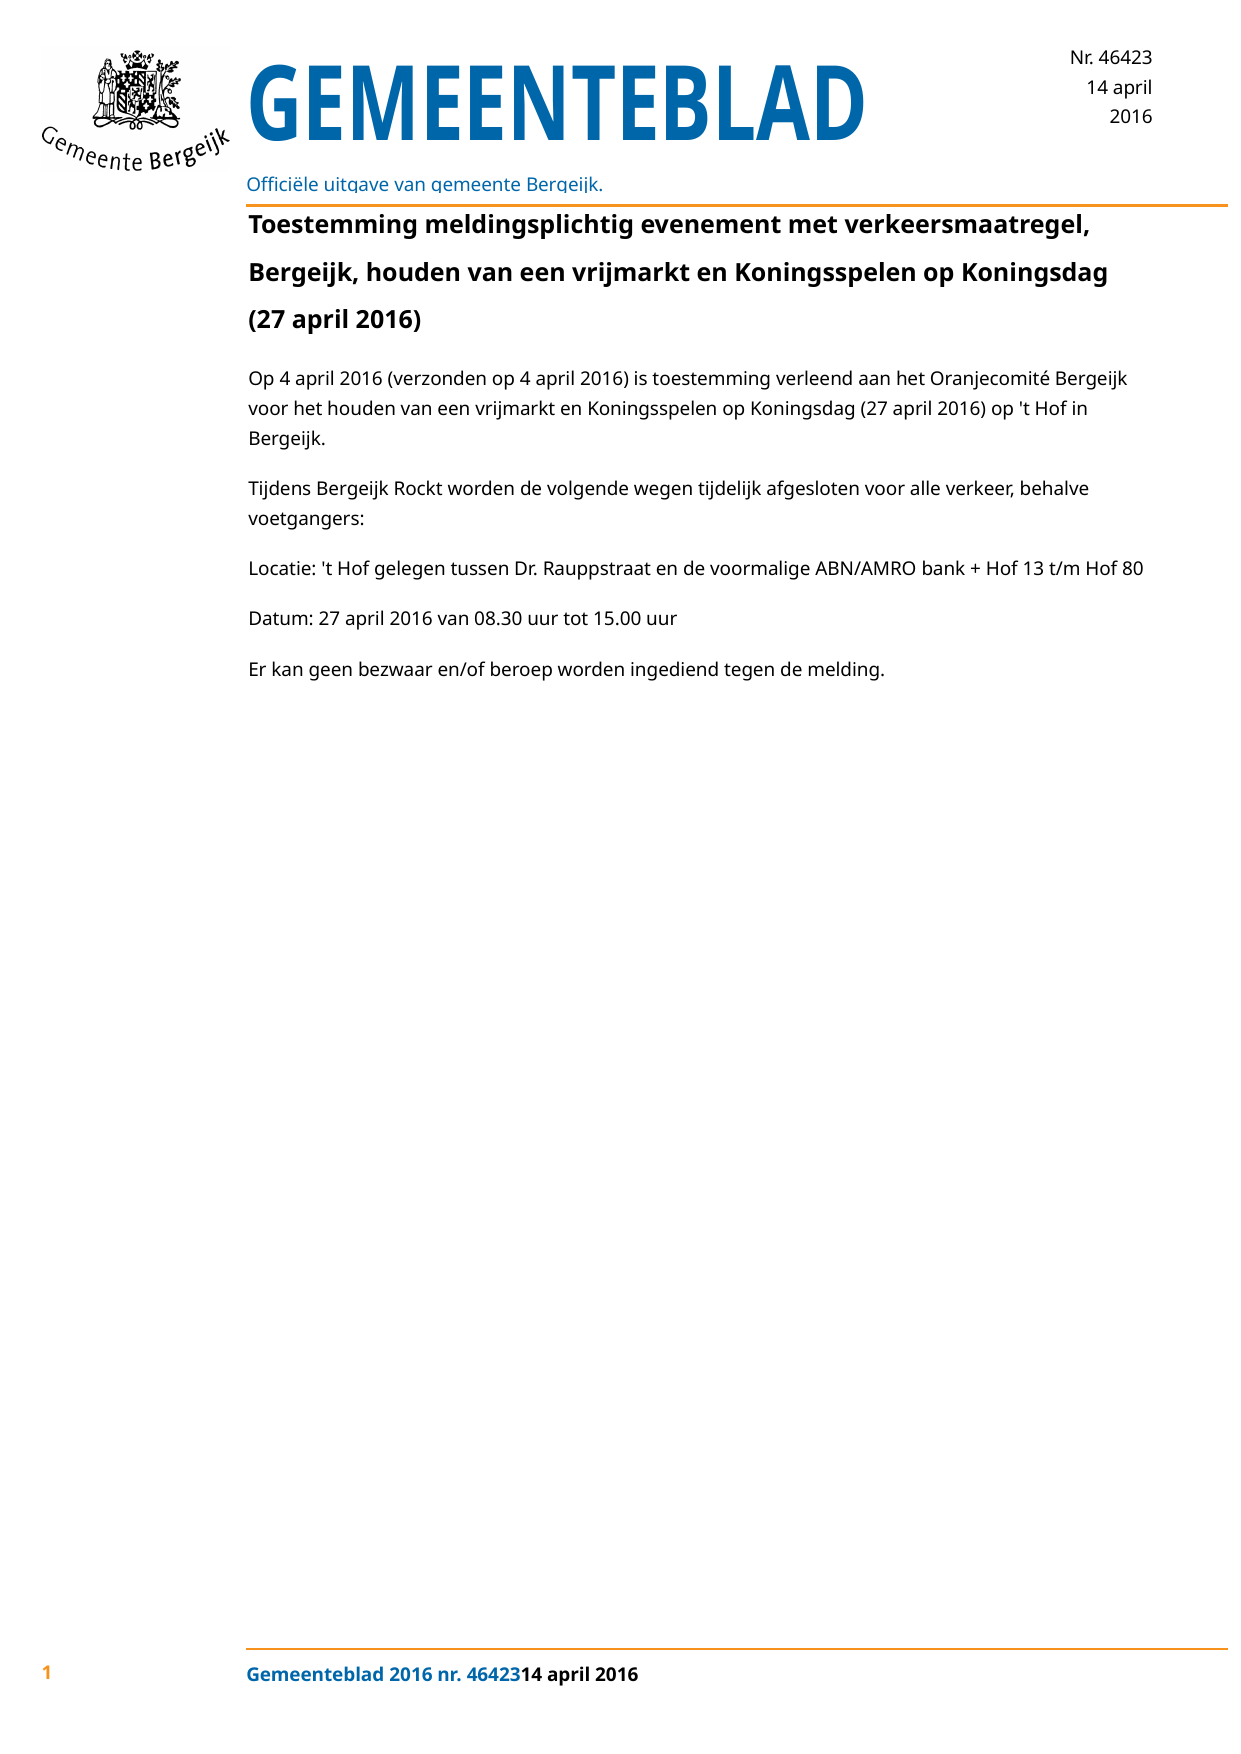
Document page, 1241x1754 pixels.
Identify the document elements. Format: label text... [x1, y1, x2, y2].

text Er kan geen bezwaar en/of beroep worden ingediend tegen de melding. [248, 656, 1152, 682]
text Datum: 27 april 2016 van 08.30 uur tot 15.00 uur [248, 606, 1152, 631]
text Op 4 april 2016 (verzonden op 4 april 2016) is toestemming verleend aan het Oranjecomité Bergeijk voor het houden van een vrijmarkt en Koningsspelen op Koningsdag (27 april 2016) op 't Hof in Bergeijk. [248, 366, 1152, 450]
text Tijdens Bergeijk Rockt worden de volgende wegen tijdelijk afgesloten voor alle verkeer, behalve voetgangers: [248, 475, 1152, 530]
text Locatie: 't Hof gelegen tussen Dr. Rauppstraat en de voormalige ABN/AMRO bank + Hof 13 t/m Hof 80 [248, 555, 1152, 581]
text Toestemming meldingsplichtig evenement met verkeersmaatregel, Bergeijk, houden van een vrijmarkt en Koningsspelen op Koningsdag (27 april 2016) [248, 207, 1152, 336]
picture [41, 47, 231, 172]
